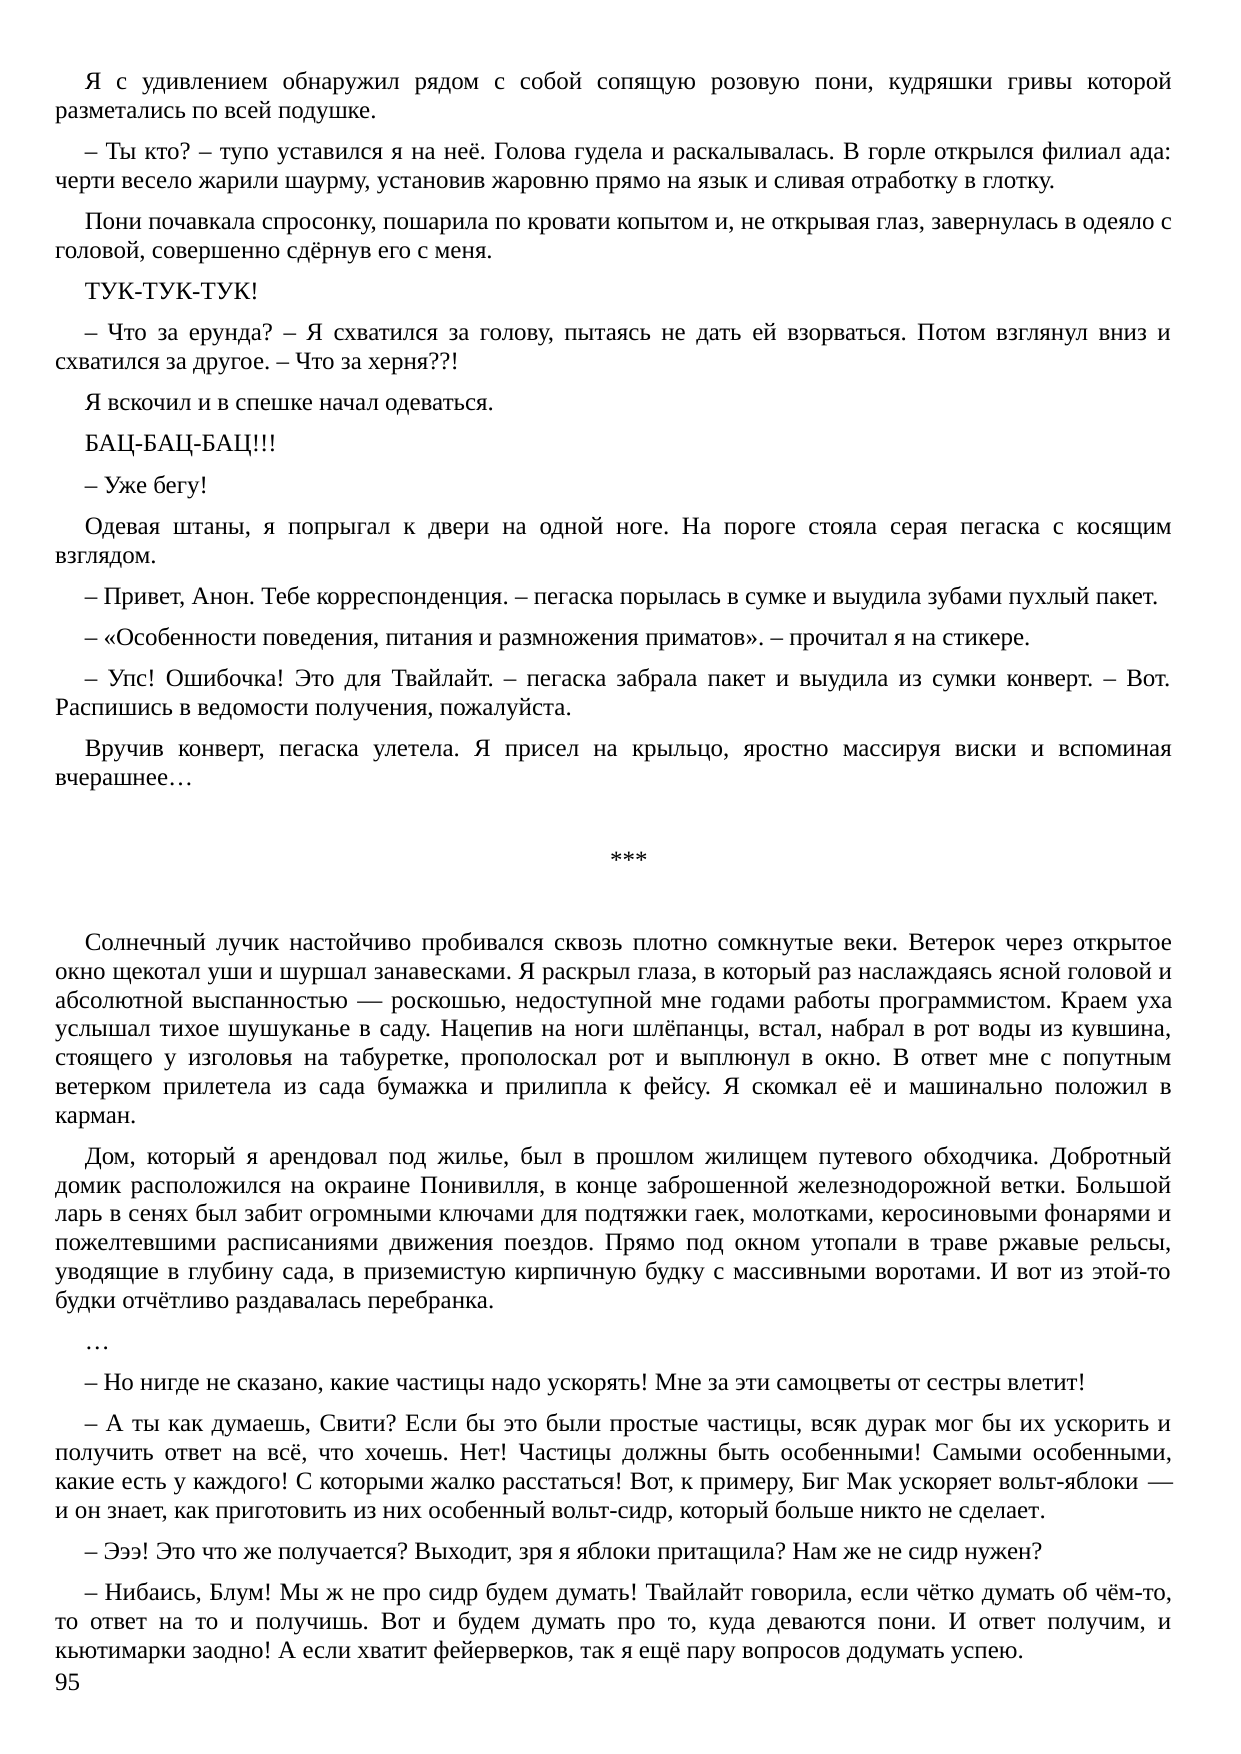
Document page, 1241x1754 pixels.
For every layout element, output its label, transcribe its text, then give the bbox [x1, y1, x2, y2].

text Я вскочил и в спешке начал одеваться. [55, 387, 1173, 416]
text … [55, 1326, 1173, 1355]
text Солнечный лучик настойчиво пробивался сквозь плотно сомкнутые веки. Ветерок через открытое окно щекотал уши и шуршал занавесками. Я раскрыл глаза, в который раз наслаждаясь ясной головой и абсолютной выспанностью — роскошью, недоступной мне годами работы программистом. Краем уха услышал тихое шушуканье в саду. Нацепив на ноги шлёпанцы, встал, набрал в рот воды из кувшина, стоящего у изголовья на табуретке, прополоскал рот и выплюнул в окно. В ответ мне с попутным ветерком прилетела из сада бумажка и прилипла к фейсу. Я скомкал её и машинально положил в карман. [55, 927, 1173, 1128]
text – А ты как думаешь, Свити? Если бы это были простые частицы, всяк дурак мог бы их ускорить и получить ответ на всё, что хочешь. Нет! Частицы должны быть особенными! Самыми особенными, какие есть у каждого! С которыми жалко расстаться! Вот, к примеру, Биг Мак ускоряет вольт-яблоки — и он знает, как приготовить из них особенный вольт-сидр, который больше никто не сделает. [55, 1408, 1173, 1523]
text ТУК-ТУК-ТУК! [55, 276, 1173, 305]
text *** [55, 845, 1173, 873]
text Вручив конверт, пегаска улетела. Я присел на крыльцо, яростно массируя виски и вспоминая вчерашнее… [55, 733, 1173, 791]
text – «Особенности поведения, питания и размножения приматов». – прочитал я на стикере. [55, 622, 1173, 651]
text Пони почавкала спросонку, пошарила по кровати копытом и, не открывая глаз, завернулась в одеяло с головой, совершенно сдёрнув его с меня. [55, 206, 1173, 263]
text – Ты кто? – тупо уставился я на неё. Голова гудела и раскалывалась. В горле открылся филиал ада: черти весело жарили шаурму, установив жаровню прямо на язык и сливая отработку в глотку. [55, 136, 1173, 193]
text – Уже бегу! [55, 470, 1173, 498]
text – Что за ерунда? – Я схватился за голову, пытаясь не дать ей взорваться. Потом взглянул вниз и схватился за другое. – Что за херня??! [55, 317, 1173, 375]
text – Нибаись, Блум! Мы ж не про сидр будем думать! Твайлайт говорила, если чётко думать об чём-то, то ответ на то и получишь. Вот и будем думать про то, куда деваются пони. И ответ получим, и кьютимарки заодно! А если хватит фейерверков, так я ещё пару вопросов додумать успею. [55, 1577, 1173, 1663]
text – Эээ! Это что же получается? Выходит, зря я яблоки притащила? Нам же не сидр нужен? [55, 1536, 1173, 1565]
text – Но нигде не сказано, какие частицы надо ускорять! Мне за эти самоцветы от сестры влетит! [55, 1367, 1173, 1396]
text – Привет, Анон. Тебе корреспонденция. – пегаска порылась в сумке и выудила зубами пухлый пакет. [55, 581, 1173, 610]
text – Упс! Ошибочка! Это для Твайлайт. – пегаска забрала пакет и выудила из сумки конверт. – Вот. Распишись в ведомости получения, пожалуйста. [55, 663, 1173, 721]
text Дом, который я арендовал под жилье, был в прошлом жилищем путевого обходчика. Добротный домик расположился на окраине Понивилля, в конце заброшенной железнодорожной ветки. Большой ларь в сенях был забит огромными ключами для подтяжки гаек, молотками, керосиновыми фонарями и пожелтевшими расписаниями движения поездов. Прямо под окном утопали в траве ржавые рельсы, уводящие в глубину сада, в приземистую кирпичную будку с массивными воротами. И вот из этой-то будки отчётливо раздавалась перебранка. [55, 1141, 1173, 1313]
text БАЦ-БАЦ-БАЦ!!! [55, 428, 1173, 457]
text Я с удивлением обнаружил рядом с собой сопящую розовую пони, кудряшки гривы которой разметались по всей подушке. [55, 66, 1173, 123]
text Одевая штаны, я попрыгал к двери на одной ноге. На пороге стояла серая пегаска с косящим взглядом. [55, 511, 1173, 568]
